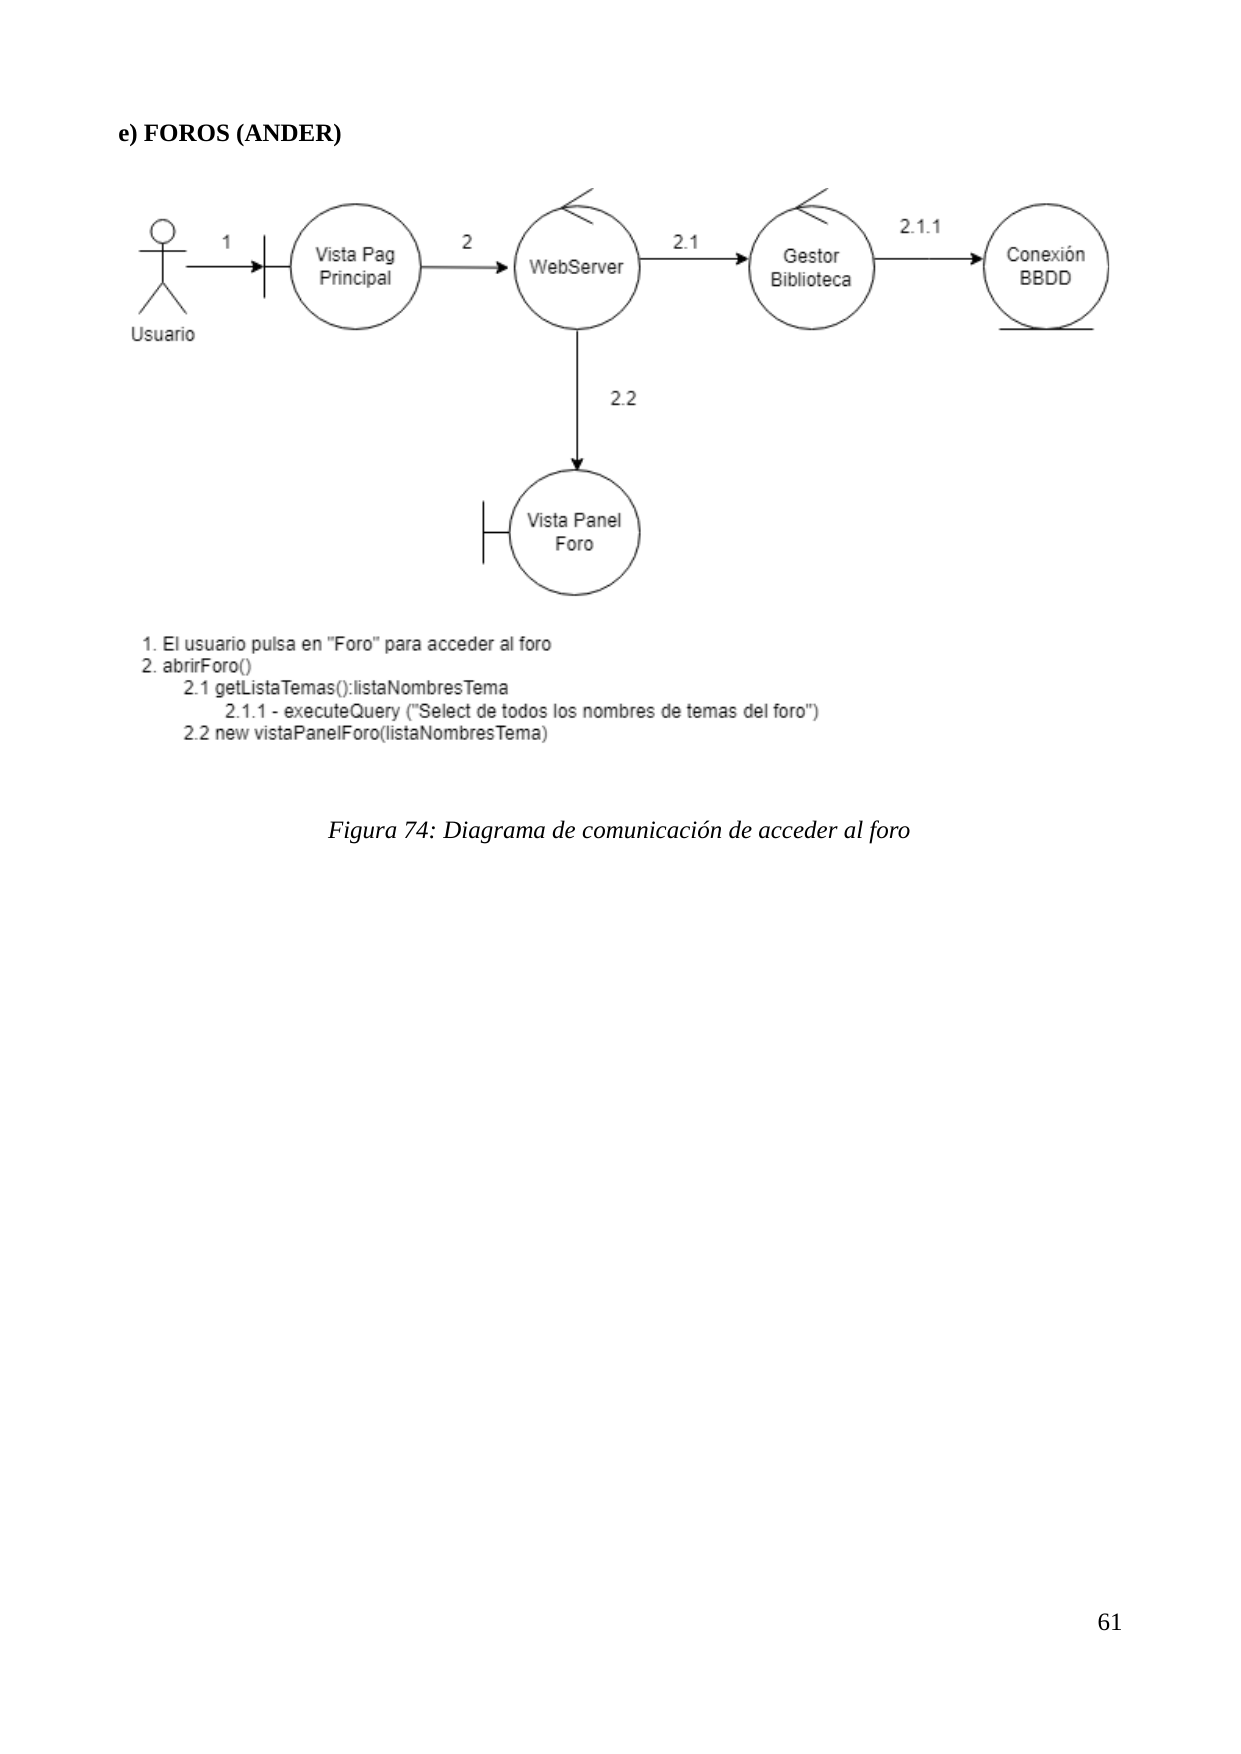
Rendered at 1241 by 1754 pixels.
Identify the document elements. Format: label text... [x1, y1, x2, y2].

picture [131, 188, 1110, 815]
subtitle e) FOROS (ANDER) [118, 118, 1122, 147]
text Figura 74: Diagrama de comunicación de acceder al foro [131, 815, 1109, 844]
